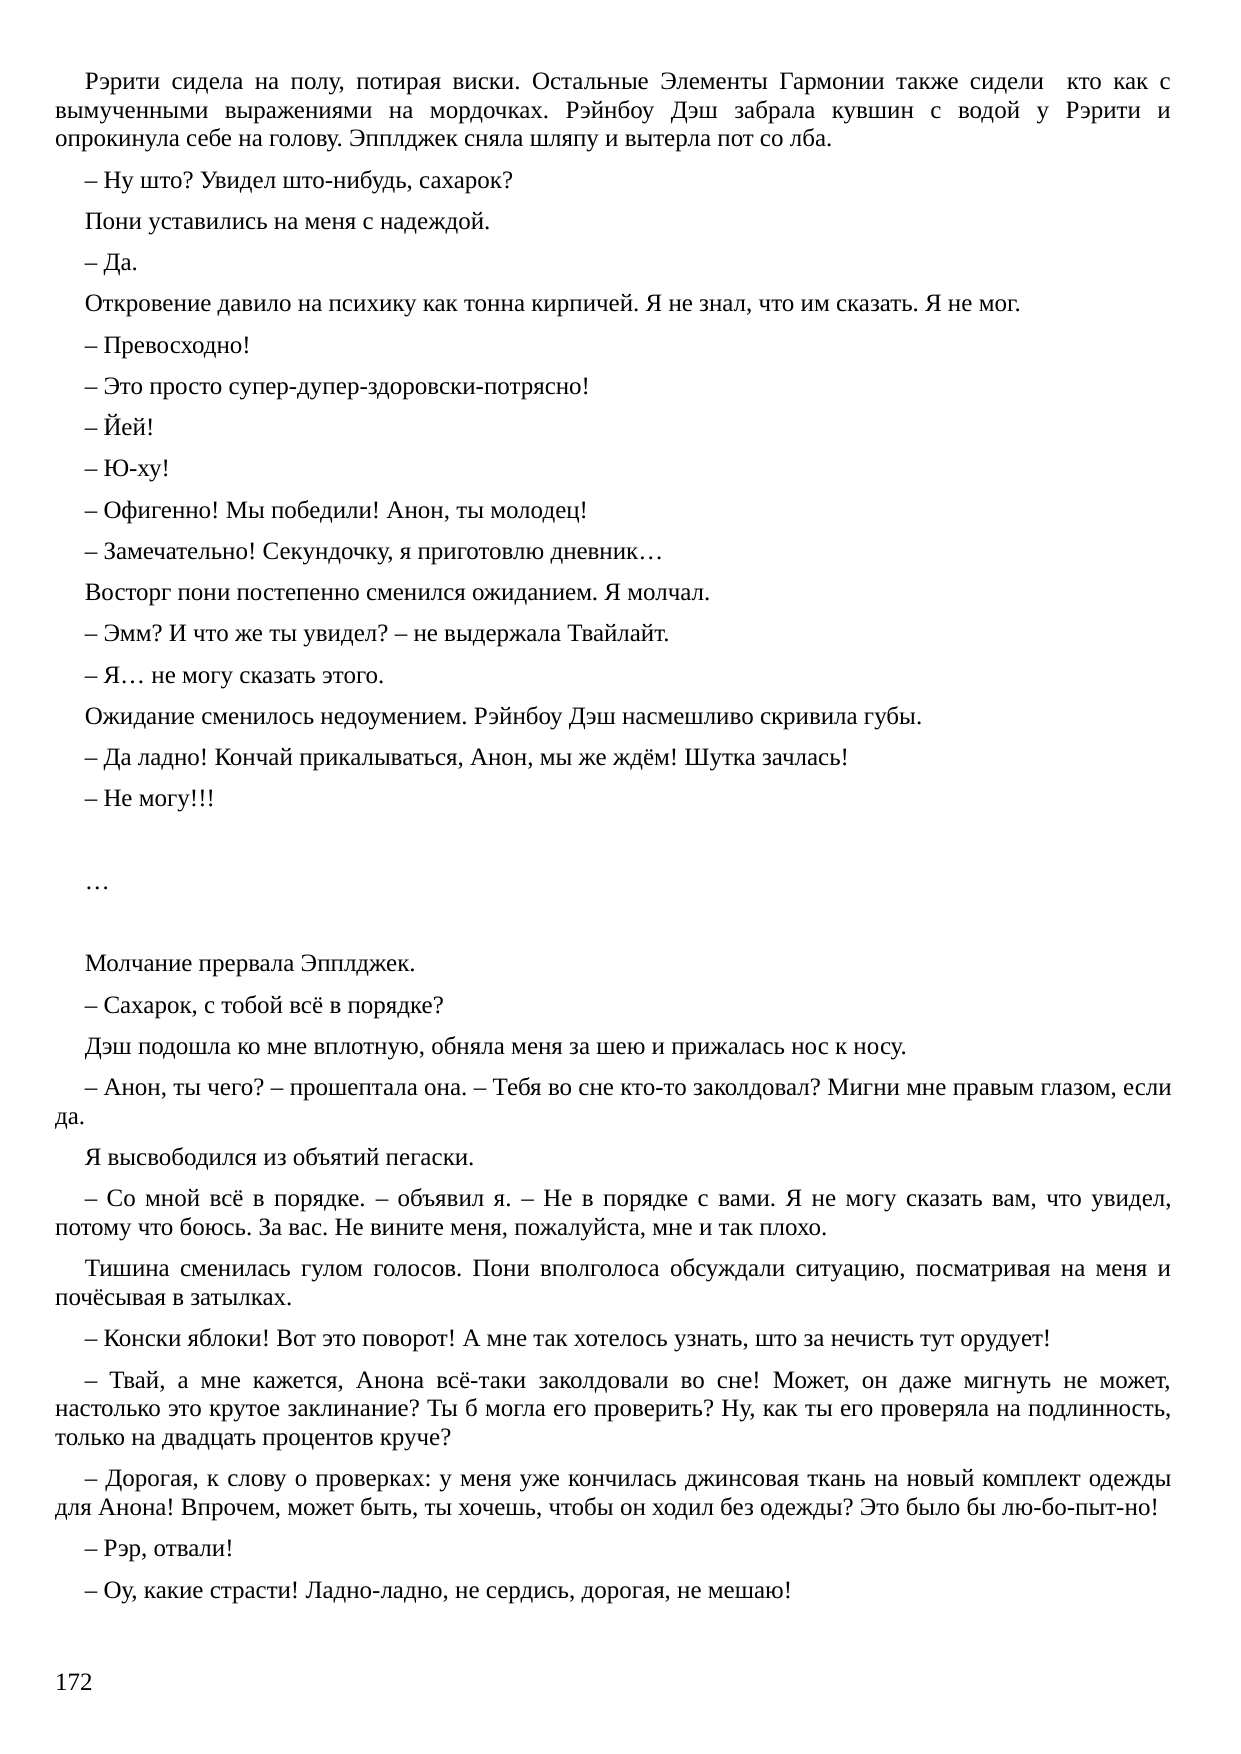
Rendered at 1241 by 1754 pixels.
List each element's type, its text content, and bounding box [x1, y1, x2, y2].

text – Конски яблоки! Вот это поворот! А мне так хотелось узнать, што за нечисть тут орудует! [55, 1323, 1173, 1352]
text – Ю-ху! [55, 453, 1173, 482]
text – Оу, какие страсти! Ладно-ладно, не сердись, дорогая, не мешаю! [55, 1575, 1173, 1603]
text Рэрити сидела на полу, потирая виски. Остальные Элементы Гармонии также сидели кто как с вымученными выражениями на мордочках. Рэйнбоу Дэш забрала кувшин с водой у Рэрити и опрокинула себе на голову. Эпплджек сняла шляпу и вытерла пот со лба. [55, 66, 1173, 152]
text – Твай, а мне кажется, Анона всё-таки заколдовали во сне! Может, он даже мигнуть не может, настолько это крутое заклинание? Ты б могла его проверить? Ну, как ты его проверяла на подлинность, только на двадцать процентов круче? [55, 1365, 1173, 1451]
text – Дорогая, к слову о проверках: у меня уже кончилась джинсовая ткань на новый комплект одежды для Анона! Впрочем, может быть, ты хочешь, чтобы он ходил без одежды? Это было бы лю-бо-пыт-но! [55, 1463, 1173, 1521]
text … [55, 866, 1173, 895]
text Молчание прервала Эпплджек. [55, 948, 1173, 977]
text – Я… не могу сказать этого. [55, 660, 1173, 688]
text Откровение давило на психику как тонна кирпичей. Я не знал, что им сказать. Я не мог. [55, 288, 1173, 317]
text – Ну што? Увидел што-нибудь, сахарок? [55, 165, 1173, 193]
text – Со мной всё в порядке. – объявил я. – Не в порядке с вами. Я не могу сказать вам, что увидел, потому что боюсь. За вас. Не вините меня, пожалуйста, мне и так плохо. [55, 1183, 1173, 1241]
text – Да. [55, 247, 1173, 276]
text – Эмм? И что же ты увидел? – не выдержала Твайлайт. [55, 618, 1173, 647]
text – Превосходно! [55, 330, 1173, 358]
text Дэш подошла ко мне вплотную, обняла меня за шею и прижалась нос к носу. [55, 1031, 1173, 1060]
text – Сахарок, с тобой всё в порядке? [55, 990, 1173, 1018]
text – Не могу!!! [55, 783, 1173, 812]
text – Офигенно! Мы победили! Анон, ты молодец! [55, 495, 1173, 523]
text – Йей! [55, 412, 1173, 441]
text – Да ладно! Кончай прикалываться, Анон, мы же ждём! Шутка зачлась! [55, 742, 1173, 771]
text – Анон, ты чего? – прошептала она. – Тебя во сне кто-то заколдовал? Мигни мне правым глазом, если да. [55, 1072, 1173, 1130]
text Восторг пони постепенно сменился ожиданием. Я молчал. [55, 577, 1173, 606]
text – Рэр, отвали! [55, 1533, 1173, 1562]
text – Замечательно! Секундочку, я приготовлю дневник… [55, 536, 1173, 565]
text Пони уставились на меня с надеждой. [55, 206, 1173, 235]
text Ожидание сменилось недоумением. Рэйнбоу Дэш насмешливо скривила губы. [55, 701, 1173, 730]
text Тишина сменилась гулом голосов. Пони вполголоса обсуждали ситуацию, посматривая на меня и почёсывая в затылках. [55, 1253, 1173, 1311]
text Я высвободился из объятий пегаски. [55, 1142, 1173, 1171]
text – Это просто супер-дупер-здоровски-потрясно! [55, 371, 1173, 400]
